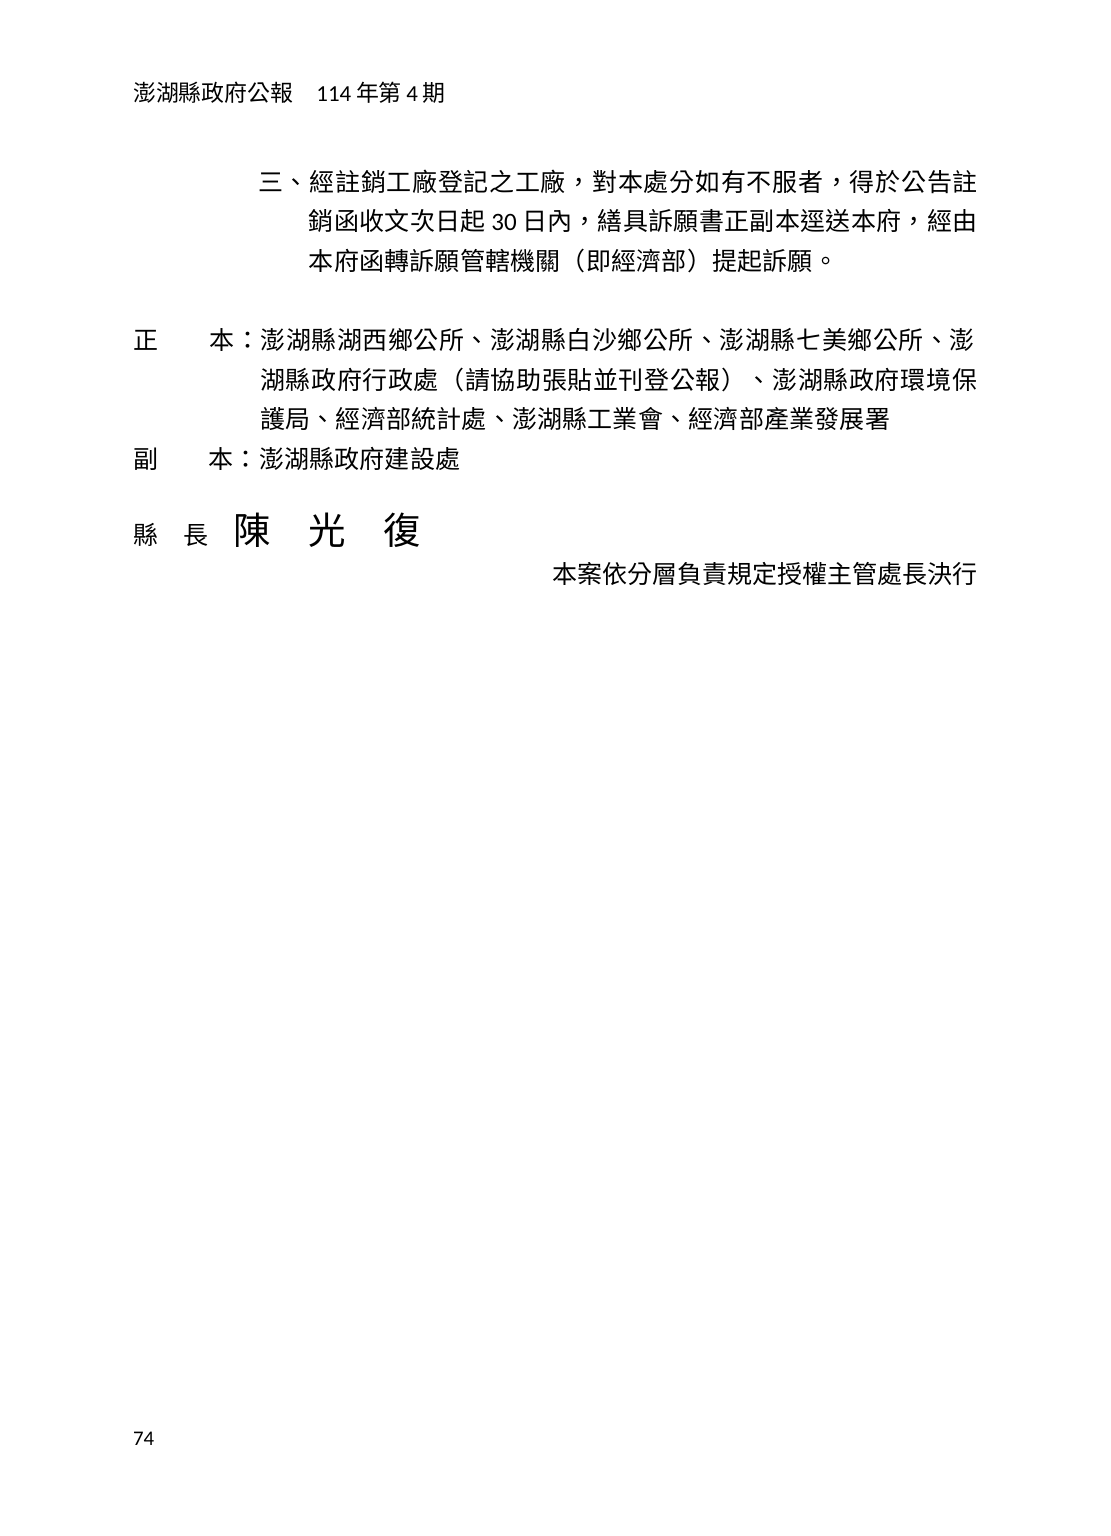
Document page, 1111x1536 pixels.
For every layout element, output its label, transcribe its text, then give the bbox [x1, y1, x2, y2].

text 本案依分層負責規定授權主管處長決行 [133, 552, 977, 591]
text 副 本：澎湖縣政府建設處 [133, 437, 977, 476]
text 縣 長 陳 光 復 [133, 514, 977, 552]
text 三、經註銷工廠登記之工廠，對本處分如有不服者，得於公告註銷函收文次日起30日內，繕具訴願書正副本逕送本府，經由本府函轉訴願管轄機關（即經濟部）提起訴願。 [258, 159, 977, 278]
text 正 本：澎湖縣湖西鄉公所、澎湖縣白沙鄉公所、澎湖縣七美鄉公所、澎湖縣政府行政處（請協助張貼並刊登公報）、澎湖縣政府環境保護局、經濟部統計處、澎湖縣工業會、經濟部產業發展署 [133, 318, 977, 437]
